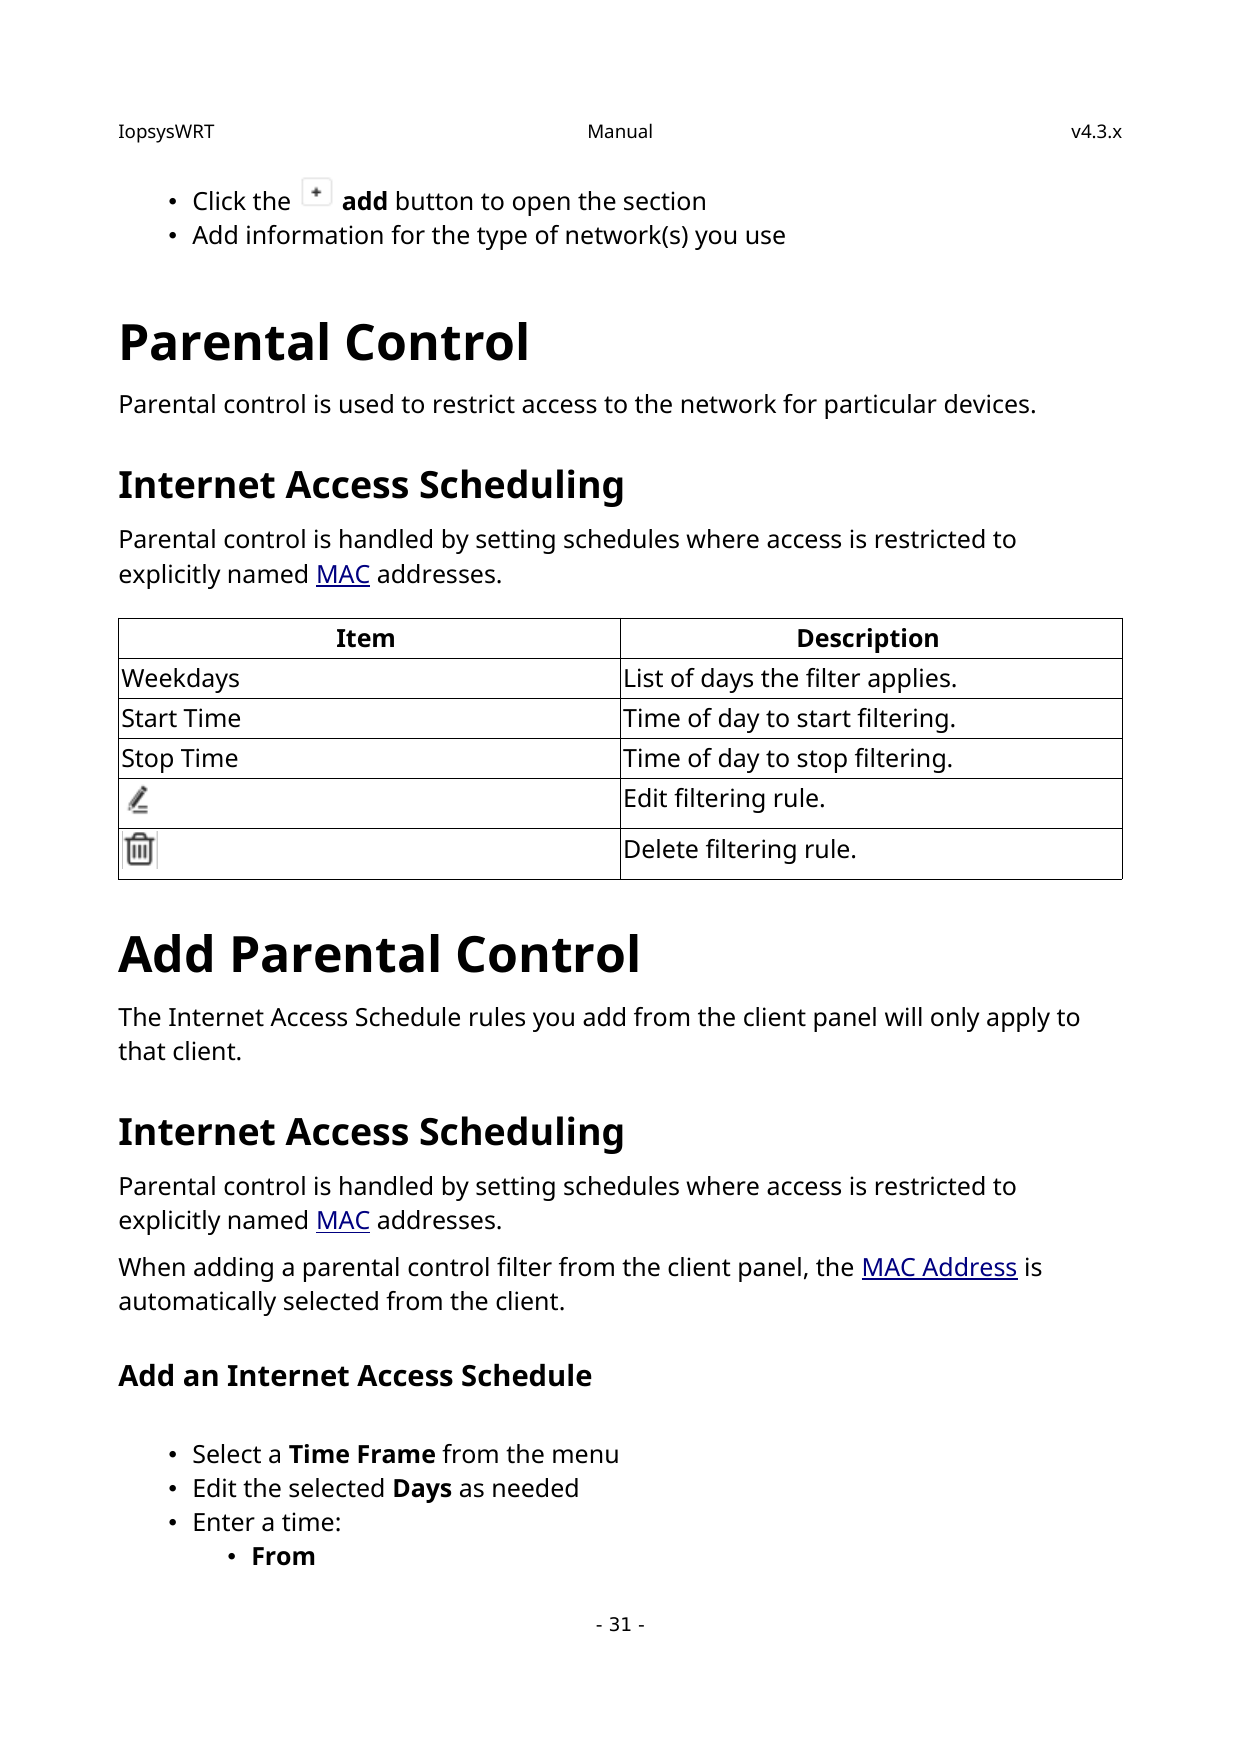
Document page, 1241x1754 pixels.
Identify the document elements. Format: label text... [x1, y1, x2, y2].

text Parental control is handled by setting schedules where access is restricted to explicitly named MAC addresses. [118, 1169, 1122, 1237]
subtitle Internet Access Scheduling [118, 459, 1122, 510]
subtitle Add Parental Control [118, 919, 1122, 987]
list Add information for the type of network(s) you use [177, 218, 1122, 252]
table_cell List of days the filter applies. [621, 659, 1122, 698]
list Select a Time Frame from the menu [177, 1437, 1122, 1471]
table_header Description [621, 619, 1122, 658]
table_cell [119, 829, 620, 879]
text The Internet Access Schedule rules you add from the client panel will only apply to that client. [118, 999, 1122, 1068]
list From [236, 1539, 1122, 1573]
table_cell Stop Time [119, 739, 620, 778]
text Parental control is handled by setting schedules where access is restricted to explicitly named MAC addresses. [118, 522, 1122, 590]
picture [297, 173, 336, 211]
subtitle Internet Access Scheduling [118, 1105, 1122, 1156]
picture [121, 831, 159, 869]
list Click the add button to open the section [177, 184, 1122, 218]
subtitle Parental Control [118, 306, 1122, 374]
table_header Item [119, 619, 620, 658]
table_cell Time of day to start filtering. [621, 699, 1122, 738]
subtitle Add an Internet Access Schedule [118, 1355, 1122, 1395]
list Edit the selected Days as needed [177, 1471, 1122, 1505]
table_cell Start Time [119, 699, 620, 738]
table_cell Time of day to stop filtering. [621, 739, 1122, 778]
list Enter a time: [177, 1505, 1122, 1539]
table_cell Edit filtering rule. [621, 779, 1122, 828]
table_cell Weekdays [119, 659, 620, 698]
table_cell [119, 779, 620, 828]
table_cell Delete filtering rule. [621, 829, 1122, 879]
picture [121, 780, 159, 819]
text When adding a parental control filter from the client panel, the MAC Address is automatically selected from the client. [118, 1249, 1122, 1317]
text Parental control is used to restrict access to the network for particular devices. [118, 387, 1122, 421]
